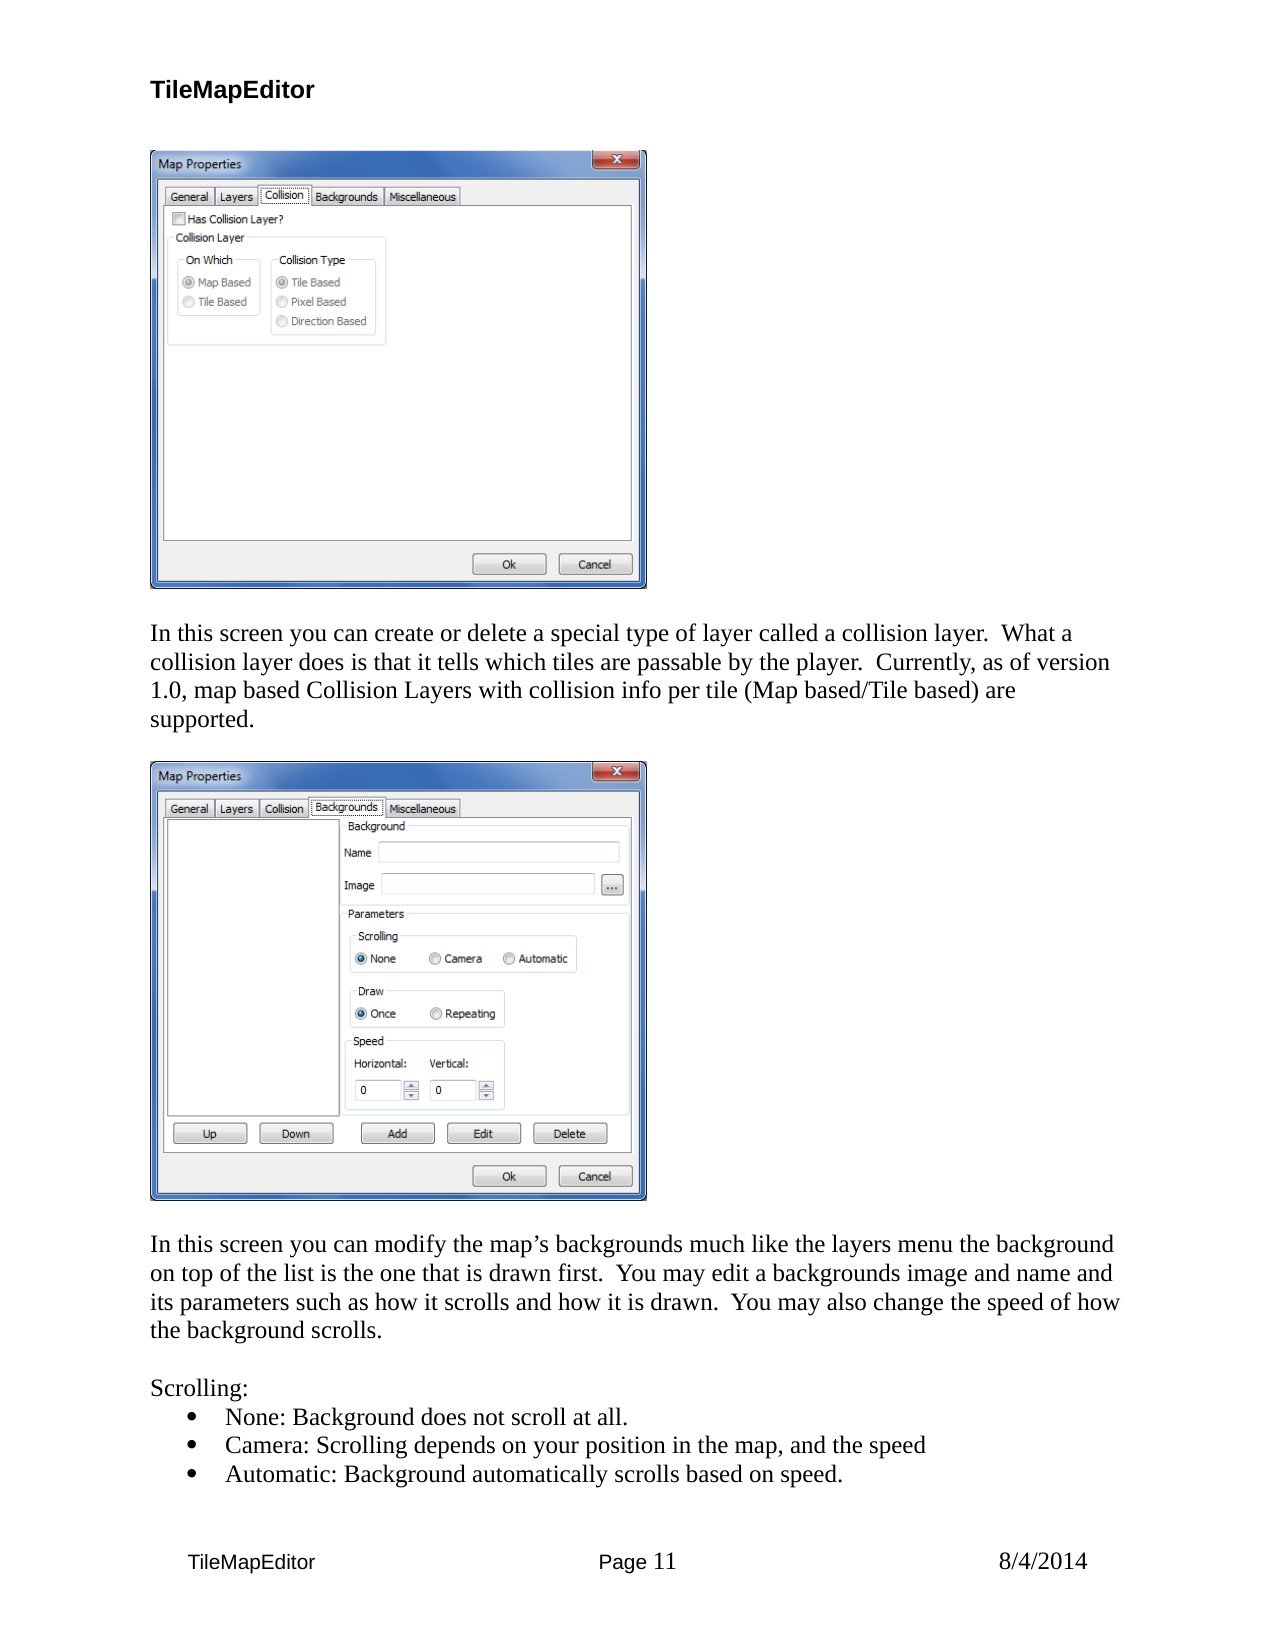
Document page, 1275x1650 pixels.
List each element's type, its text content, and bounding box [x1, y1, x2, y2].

picture [150, 761, 647, 1201]
text In this screen you can modify the map’s backgrounds much like the layers menu the background on top of the list is the one that is drawn first. You may edit a backgrounds image and name and its parameters such as how it scrolls and how it is drawn. You may also change the speed of how the background scrolls. [150, 1229, 1125, 1344]
list None: Background does not scroll at all. [187, 1402, 1125, 1431]
text In this screen you can create or delete a special type of layer called a collision layer. What a collision layer does is that it tells which tiles are passable by the player. Currently, as of version 1.0, map based Collision Layers with collision info per tile (Map based/Tile based) are supported. [150, 618, 1125, 733]
picture [150, 150, 647, 589]
list Camera: Scrolling depends on your position in the map, and the speed [187, 1431, 1125, 1459]
text Scrolling: [150, 1373, 1125, 1402]
list Automatic: Background automatically scrolls based on speed. [187, 1459, 1125, 1488]
